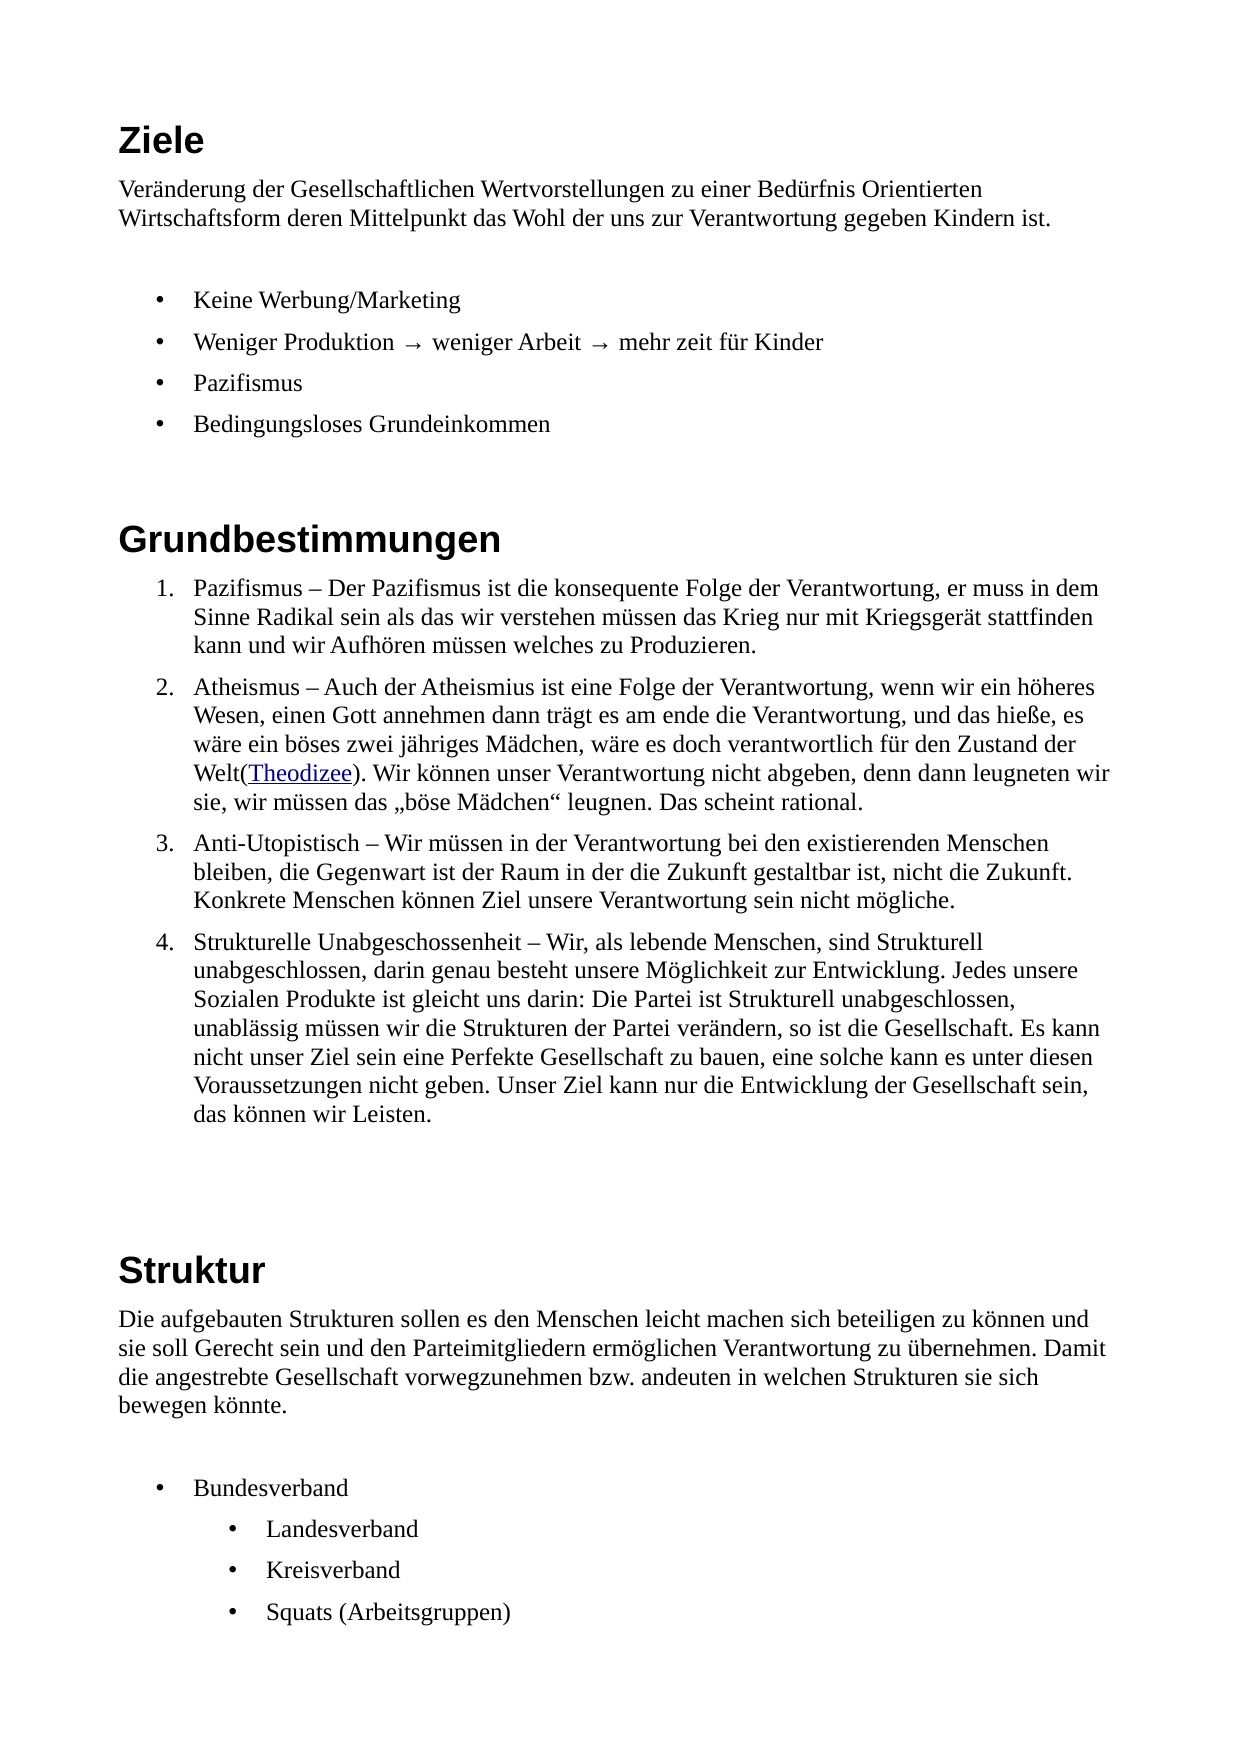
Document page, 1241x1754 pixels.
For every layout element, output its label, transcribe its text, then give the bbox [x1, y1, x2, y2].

list Strukturelle Unabgeschossenheit – Wir, als lebende Menschen, sind Strukturell unabgeschlossen, darin genau besteht unsere Möglichkeit zur Entwicklung. Jedes unsere Sozialen Produkte ist gleicht uns darin: Die Partei ist Strukturell unabgeschlossen, unablässig müssen wir die Strukturen der Partei verändern, so ist die Gesellschaft. Es kann nicht unser Ziel sein eine Perfekte Gesellschaft zu bauen, eine solche kann es unter diesen Voraussetzungen nicht geben. Unser Ziel kann nur die Entwicklung der Gesellschaft sein, das können wir Leisten. [156, 927, 1122, 1128]
list Pazifismus – Der Pazifismus ist die konsequente Folge der Verantwortung, er muss in dem Sinne Radikal sein als das wir verstehen müssen das Krieg nur mit Kriegsgerät stattfinden kann und wir Aufhören müssen welches zu Produzieren. [156, 573, 1122, 659]
subtitle Struktur [118, 1248, 1122, 1292]
list Weniger Produktion → weniger Arbeit → mehr zeit für Kinder [156, 327, 1122, 356]
list Squats (Arbeitsgruppen) [228, 1597, 1122, 1625]
list Pazifismus [156, 368, 1122, 397]
text Veränderung der Gesellschaftlichen Wertvorstellungen zu einer Bedürfnis Orientierten Wirtschaftsform deren Mittelpunkt das Wohl der uns zur Verantwortung gegeben Kindern ist. [118, 174, 1122, 232]
subtitle Grundbestimmungen [118, 517, 1122, 560]
list Keine Werbung/Marketing [156, 286, 1122, 314]
text Die aufgebauten Strukturen sollen es den Menschen leicht machen sich beteiligen zu können und sie soll Gerecht sein und den Parteimitgliedern ermöglichen Verantwortung zu übernehmen. Damit die angestrebte Gesellschaft vorwegzunehmen bzw. andeuten in welchen Strukturen sie sich bewegen könnte. [118, 1304, 1122, 1419]
subtitle Ziele [118, 118, 1122, 162]
list Anti-Utopistisch – Wir müssen in der Verantwortung bei den existierenden Menschen bleiben, die Gegenwart ist der Raum in der die Zukunft gestaltbar ist, nicht die Zukunft. Konkrete Menschen können Ziel unsere Verantwortung sein nicht mögliche. [156, 828, 1122, 914]
list Bedingungsloses Grundeinkommen [156, 409, 1122, 438]
list Landesverband [228, 1514, 1122, 1543]
list Kreisverband [228, 1555, 1122, 1584]
list Bundesverband [156, 1473, 1122, 1502]
list Atheismus – Auch der Atheismius ist eine Folge der Verantwortung, wenn wir ein höheres Wesen, einen Gott annehmen dann trägt es am ende die Verantwortung, und das hieße, es wäre ein böses zwei jähriges Mädchen, wäre es doch verantwortlich für den Zustand der Welt(Theodizee). Wir können unser Verantwortung nicht abgeben, denn dann leugneten wir sie, wir müssen das „böse Mädchen“ leugnen. Das scheint rational. [156, 672, 1122, 815]
